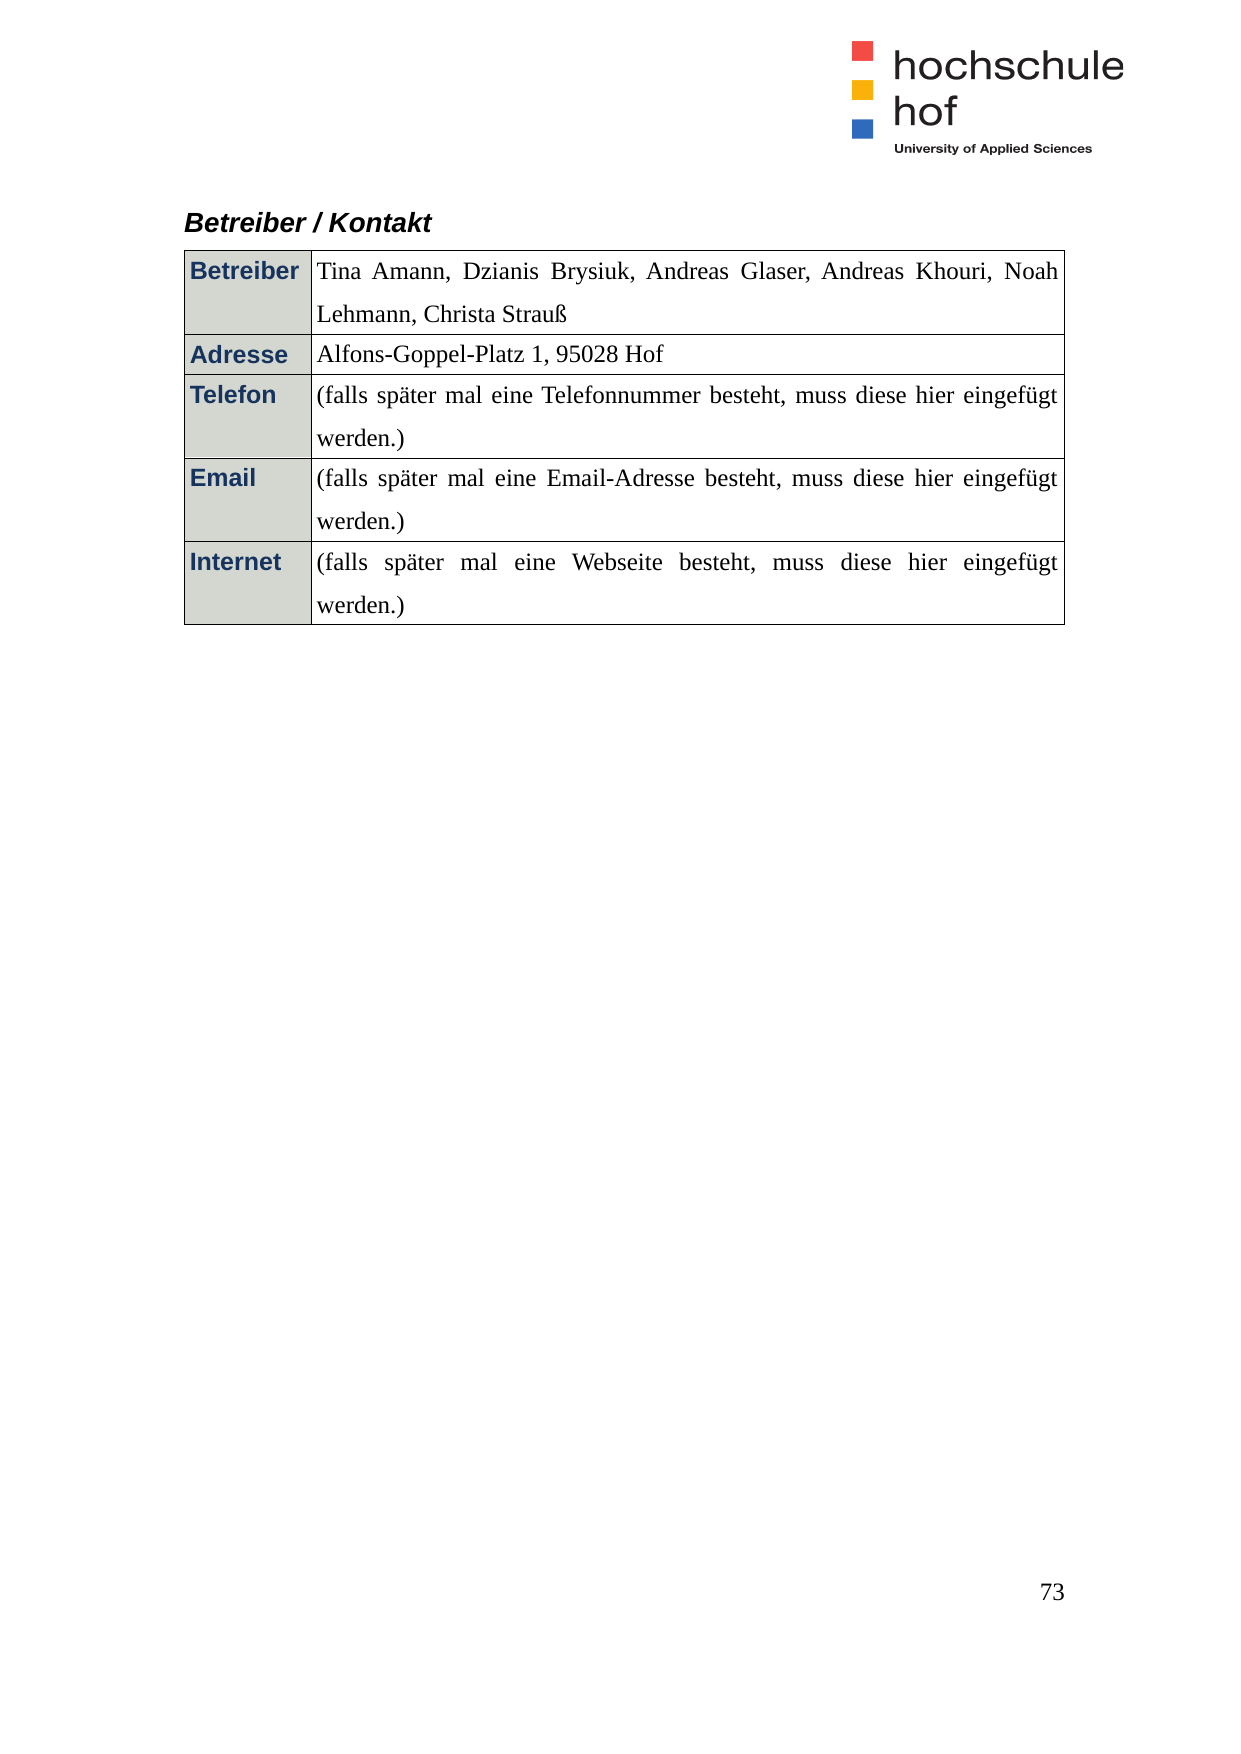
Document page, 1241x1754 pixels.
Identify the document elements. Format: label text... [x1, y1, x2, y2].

table_cell Telefon [185, 375, 311, 457]
table_cell Internet [185, 542, 311, 624]
table_cell Email [185, 459, 311, 541]
table_cell Alfons-Goppel-Platz 1, 95028 Hof [312, 335, 1064, 374]
table_header Betreiber [185, 251, 311, 334]
table_cell (falls später mal eine Email-Adresse besteht, muss diese hier eingefügt werden.) [312, 459, 1064, 541]
table_cell (falls später mal eine Telefonnummer besteht, muss diese hier eingefügt werden.) [312, 375, 1064, 457]
table_cell (falls später mal eine Webseite besteht, muss diese hier eingefügt werden.) [312, 542, 1064, 624]
table_cell Adresse [185, 335, 311, 374]
picture [852, 41, 1124, 155]
table_header Tina Amann, Dzianis Brysiuk, Andreas Glaser, Andreas Khouri, Noah Lehmann, Christa Strauß [312, 251, 1064, 334]
subtitle Betreiber / Kontakt [184, 206, 1064, 238]
